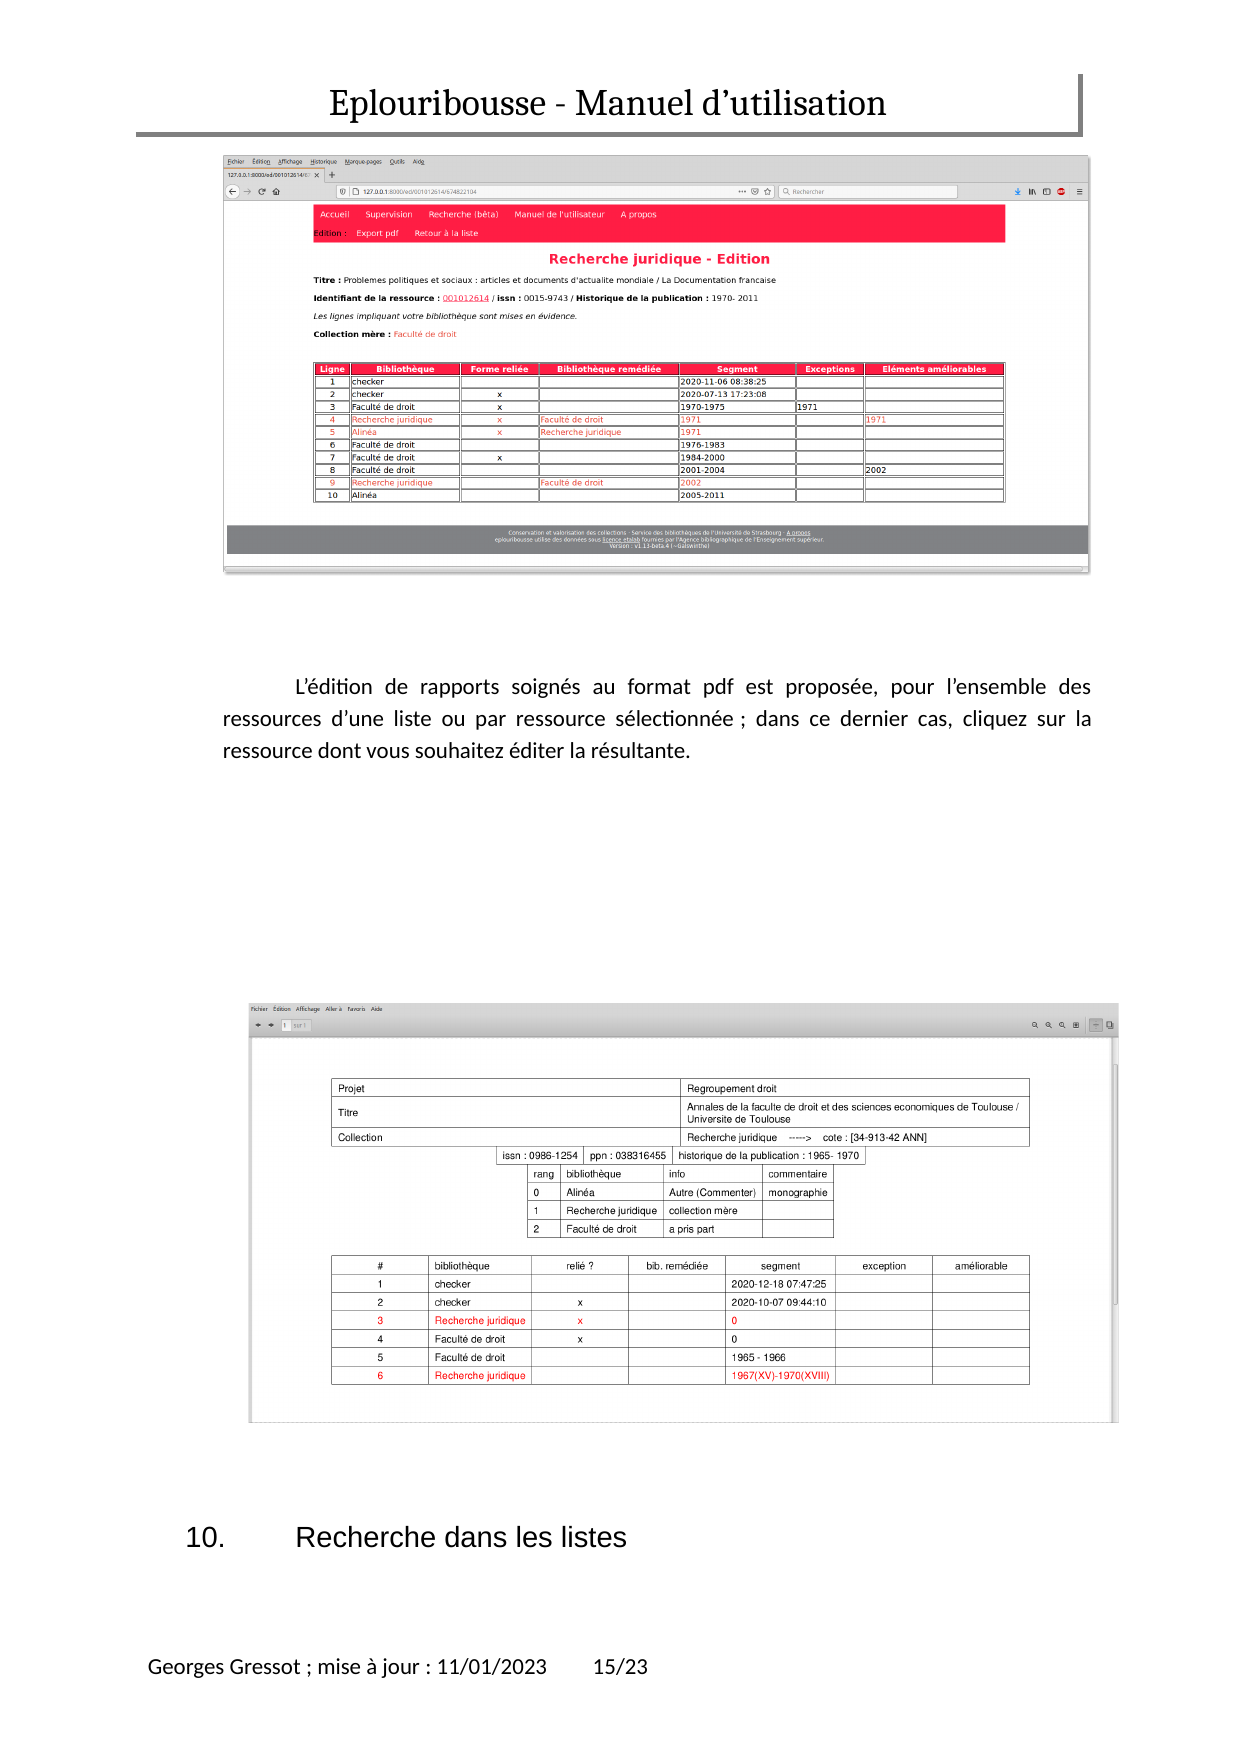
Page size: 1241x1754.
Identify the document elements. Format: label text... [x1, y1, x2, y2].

picture [221, 153, 1092, 576]
list L’édition de rapports soignés au format pdf est proposée, pour l’ensemble des ressources d’une liste ou par ressource sélectionnée ; dans ce dernier cas, cliquez sur la ressource dont vous souhaitez éditer la résultante. [223, 672, 1093, 765]
picture [248, 1003, 1119, 1423]
subtitle Recherche dans les listes [185, 1520, 1093, 1554]
